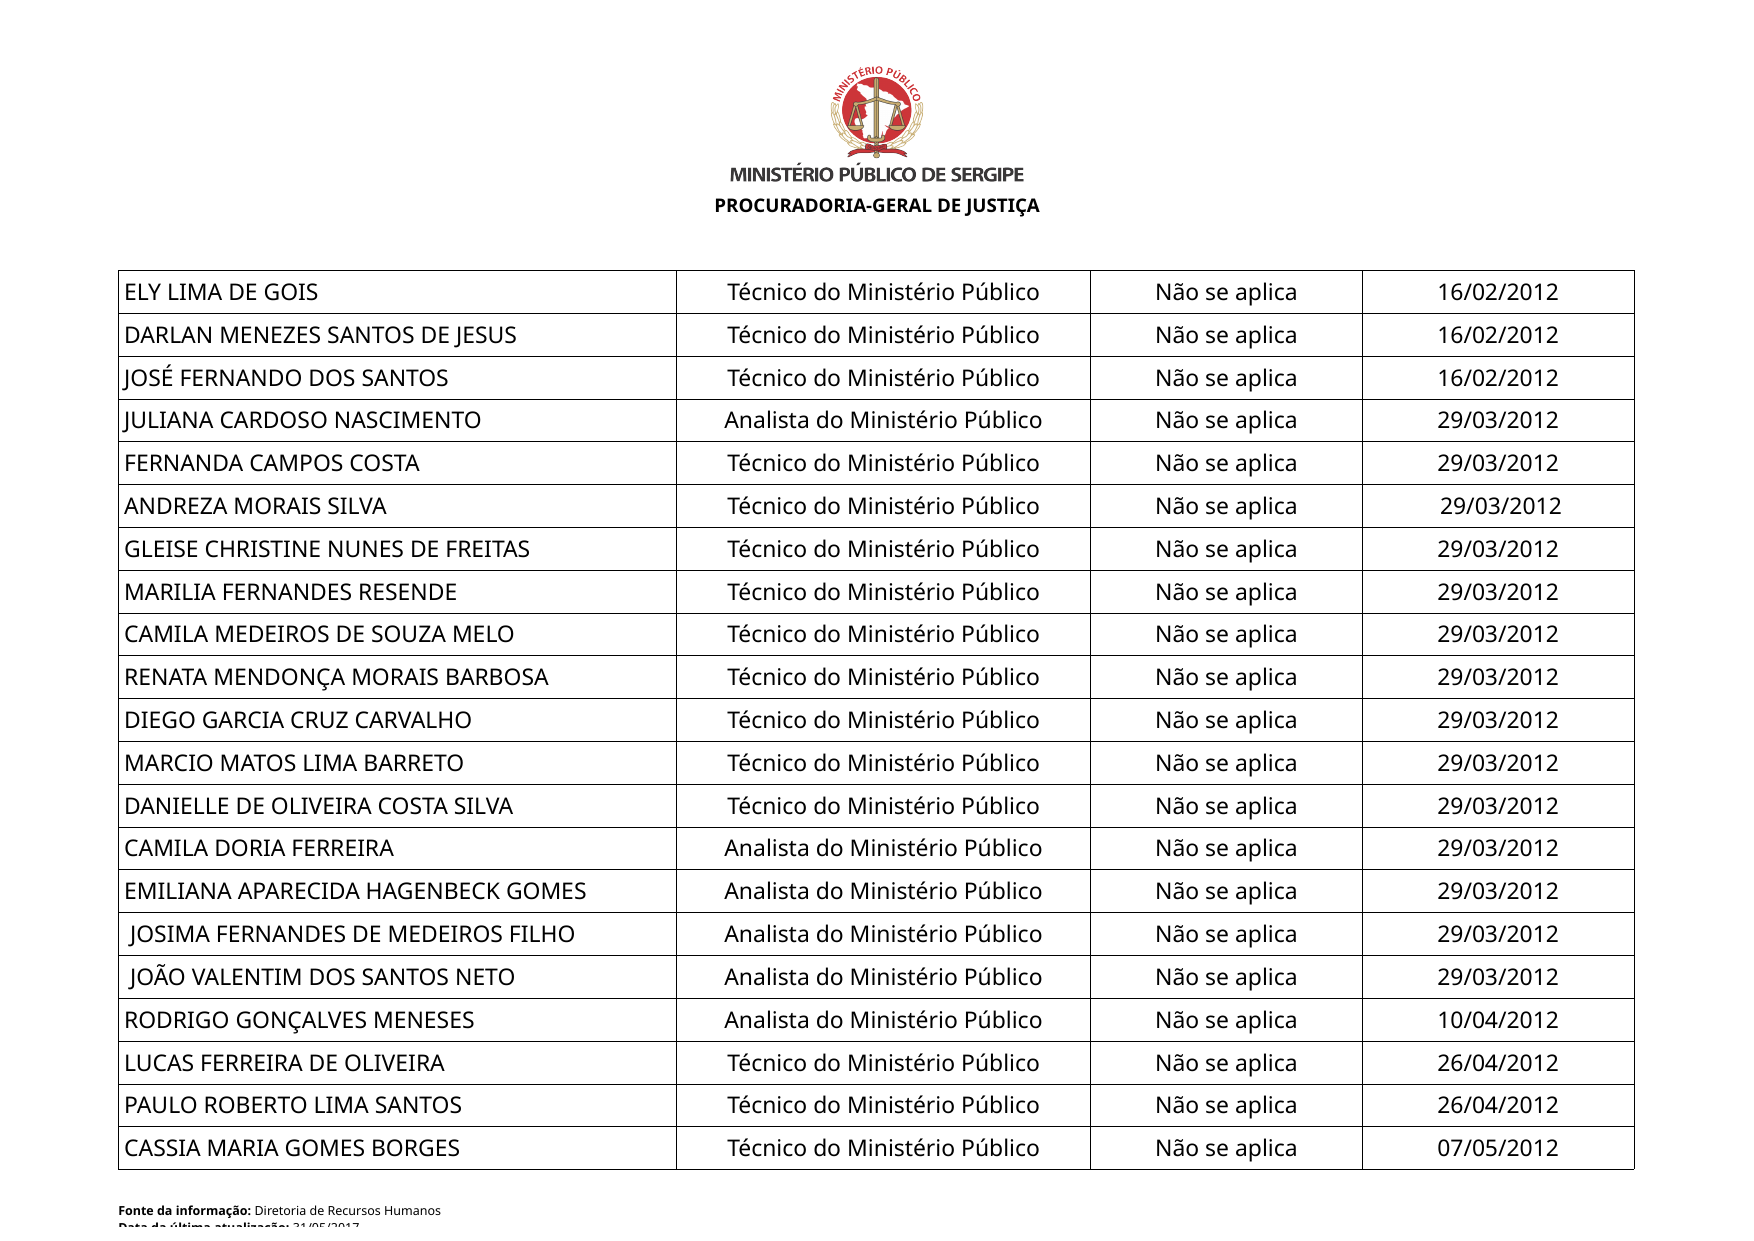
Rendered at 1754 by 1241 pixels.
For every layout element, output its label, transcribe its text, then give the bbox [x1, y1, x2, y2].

picture [730, 66, 1024, 185]
table_cell Não se aplica [1091, 956, 1362, 998]
table_cell JULIANA CARDOSO NASCIMENTO [119, 400, 676, 441]
table_cell Analista do Ministério Público [677, 870, 1090, 912]
table_cell Técnico do Ministério Público [677, 742, 1090, 784]
table_cell Técnico do Ministério Público [677, 1042, 1090, 1083]
table_cell JOÃO VALENTIM DOS SANTOS NETO [119, 956, 676, 998]
table_cell Não se aplica [1091, 1127, 1362, 1169]
table_cell Não se aplica [1091, 785, 1362, 827]
table_cell Não se aplica [1091, 614, 1362, 655]
table_cell Analista do Ministério Público [677, 400, 1090, 441]
table_cell Não se aplica [1091, 571, 1362, 612]
table_cell Analista do Ministério Público [677, 956, 1090, 998]
table_cell Técnico do Ministério Público [677, 1085, 1090, 1126]
table_cell Técnico do Ministério Público [677, 442, 1090, 484]
table_cell 29/03/2012 [1363, 614, 1634, 655]
table_cell MARILIA FERNANDES RESENDE [119, 571, 676, 612]
table_cell DIEGO GARCIA CRUZ CARVALHO [119, 699, 676, 741]
table_cell 16/02/2012 [1363, 357, 1634, 398]
table_cell 29/03/2012 [1363, 828, 1634, 869]
table_cell 29/03/2012 [1363, 742, 1634, 784]
table_cell Não se aplica [1091, 699, 1362, 741]
table_cell 29/03/2012 [1363, 956, 1634, 998]
table_cell 29/03/2012 [1363, 485, 1634, 527]
table_cell Técnico do Ministério Público [677, 485, 1090, 527]
table_cell 07/05/2012 [1363, 1127, 1634, 1169]
table_cell Técnico do Ministério Público [677, 785, 1090, 827]
table_cell Analista do Ministério Público [677, 913, 1090, 955]
table_cell Técnico do Ministério Público [677, 1127, 1090, 1169]
table_cell DARLAN MENEZES SANTOS DE JESUS [119, 314, 676, 356]
table_cell RODRIGO GONÇALVES MENESES [119, 999, 676, 1041]
table_cell Não se aplica [1091, 742, 1362, 784]
table_cell JOSIMA FERNANDES DE MEDEIROS FILHO [119, 913, 676, 955]
table_cell 29/03/2012 [1363, 699, 1634, 741]
table_cell 16/02/2012 [1363, 271, 1634, 313]
table_cell Técnico do Ministério Público [677, 271, 1090, 313]
table_cell EMILIANA APARECIDA HAGENBECK GOMES [119, 870, 676, 912]
table_cell RENATA MENDONÇA MORAIS BARBOSA [119, 656, 676, 698]
table_cell Não se aplica [1091, 271, 1362, 313]
table_cell CASSIA MARIA GOMES BORGES [119, 1127, 676, 1169]
table_cell 26/04/2012 [1363, 1085, 1634, 1126]
table_cell Não se aplica [1091, 485, 1362, 527]
table_cell Técnico do Ministério Público [677, 571, 1090, 612]
table_cell 29/03/2012 [1363, 913, 1634, 955]
table_cell FERNANDA CAMPOS COSTA [119, 442, 676, 484]
table_cell CAMILA MEDEIROS DE SOUZA MELO [119, 614, 676, 655]
table_cell LUCAS FERREIRA DE OLIVEIRA [119, 1042, 676, 1083]
table_cell Não se aplica [1091, 999, 1362, 1041]
table_cell 26/04/2012 [1363, 1042, 1634, 1083]
table_cell Não se aplica [1091, 357, 1362, 398]
table_cell Técnico do Ministério Público [677, 614, 1090, 655]
table_cell 29/03/2012 [1363, 528, 1634, 570]
table_cell Não se aplica [1091, 1042, 1362, 1083]
table_cell PAULO ROBERTO LIMA SANTOS [119, 1085, 676, 1126]
table_cell 10/04/2012 [1363, 999, 1634, 1041]
table_cell Não se aplica [1091, 656, 1362, 698]
table_cell Não se aplica [1091, 1085, 1362, 1126]
table_cell Não se aplica [1091, 314, 1362, 356]
table_cell CAMILA DORIA FERREIRA [119, 828, 676, 869]
table_cell GLEISE CHRISTINE NUNES DE FREITAS [119, 528, 676, 570]
table_cell Não se aplica [1091, 828, 1362, 869]
table_cell ELY LIMA DE GOIS [119, 271, 676, 313]
table_cell MARCIO MATOS LIMA BARRETO [119, 742, 676, 784]
table_cell Não se aplica [1091, 400, 1362, 441]
table_cell 29/03/2012 [1363, 571, 1634, 612]
table_cell 29/03/2012 [1363, 656, 1634, 698]
table_cell Analista do Ministério Público [677, 999, 1090, 1041]
table_cell Técnico do Ministério Público [677, 699, 1090, 741]
table_cell Técnico do Ministério Público [677, 528, 1090, 570]
table_cell Não se aplica [1091, 913, 1362, 955]
table_cell JOSÉ FERNANDO DOS SANTOS [119, 357, 676, 398]
table_cell Não se aplica [1091, 442, 1362, 484]
table_cell 29/03/2012 [1363, 442, 1634, 484]
table_cell Não se aplica [1091, 870, 1362, 912]
table_cell ANDREZA MORAIS SILVA [119, 485, 676, 527]
table_cell Técnico do Ministério Público [677, 314, 1090, 356]
table_cell DANIELLE DE OLIVEIRA COSTA SILVA [119, 785, 676, 827]
table_cell Analista do Ministério Público [677, 828, 1090, 869]
table_cell 29/03/2012 [1363, 400, 1634, 441]
table_cell Técnico do Ministério Público [677, 357, 1090, 398]
table_cell 29/03/2012 [1363, 785, 1634, 827]
table_cell 29/03/2012 [1363, 870, 1634, 912]
table_cell Não se aplica [1091, 528, 1362, 570]
table_cell 16/02/2012 [1363, 314, 1634, 356]
table_cell Técnico do Ministério Público [677, 656, 1090, 698]
